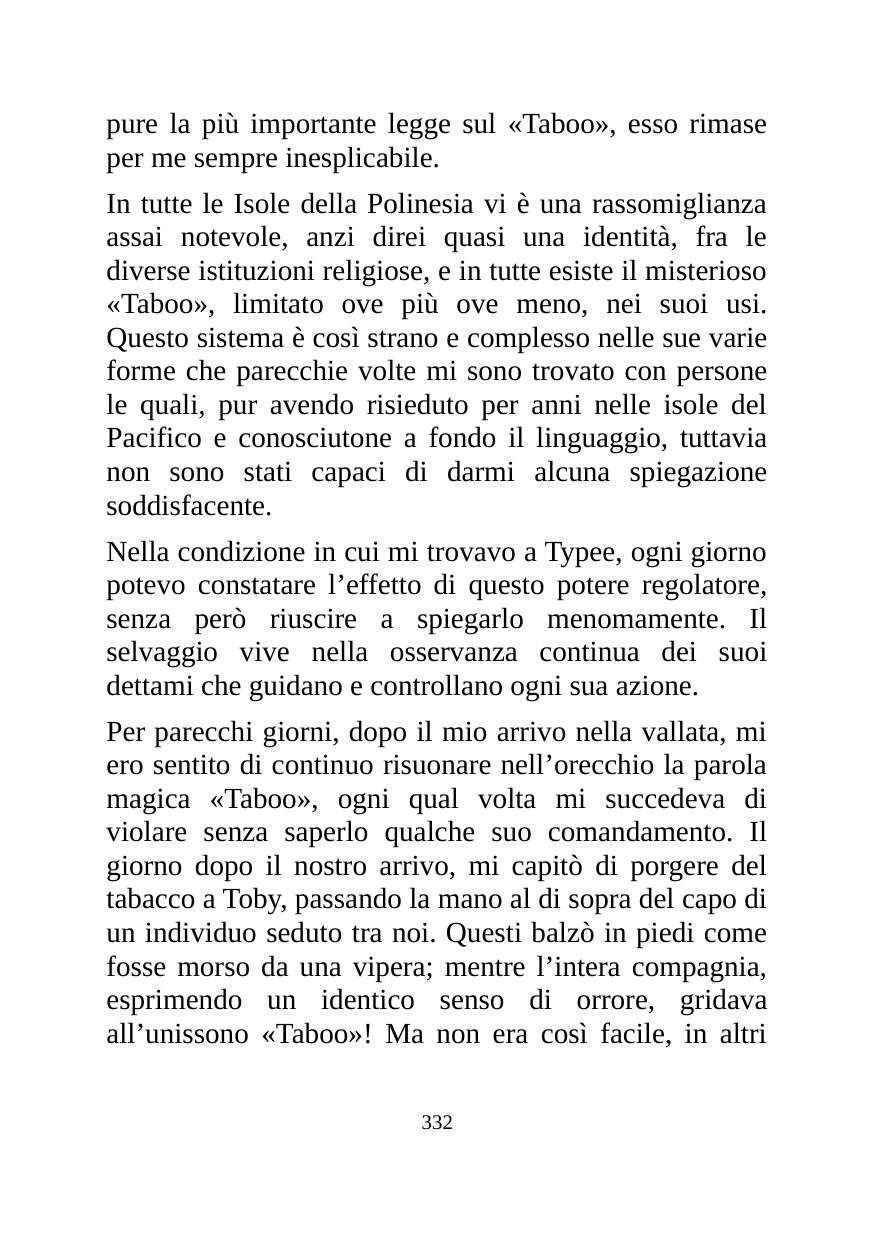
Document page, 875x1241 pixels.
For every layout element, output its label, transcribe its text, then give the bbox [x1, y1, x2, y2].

text In tutte le Isole della Polinesia vi è una rassomiglianza assai notevole, anzi direi quasi una identità, fra le diverse istituzioni religiose, e in tutte esiste il misterioso «Taboo», limitato ove più ove meno, nei suoi usi. Questo sistema è così strano e complesso nelle sue varie forme che parecchie volte mi sono trovato con persone le quali, pur avendo risieduto per anni nelle isole del Pacifico e conosciutone a fondo il linguaggio, tuttavia non sono stati capaci di darmi alcuna spiegazione soddisfacente. [106, 186, 768, 521]
text pure la più importante legge sul «Taboo», esso rimase per me sempre inesplicabile. [106, 106, 768, 173]
text Nella condizione in cui mi trovavo a Typee, ogni giorno potevo constatare l’effetto di questo potere regolatore, senza però riuscire a spiegarlo menomamente. Il selvaggio vive nella osservanza continua dei suoi dettami che guidano e controllano ogni sua azione. [106, 534, 768, 701]
text Per parecchi giorni, dopo il mio arrivo nella vallata, mi ero sentito di continuo risuonare nell’orecchio la parola magica «Taboo», ogni qual volta mi succedeva di violare senza saperlo qualche suo comandamento. Il giorno dopo il nostro arrivo, mi capitò di porgere del tabacco a Toby, passando la mano al di sopra del capo di un individuo seduto tra noi. Questi balzò in piedi come fosse morso da una vipera; mentre l’intera compagnia, esprimendo un identico senso di orrore, gridava all’unissono «Taboo»! Ma non era così facile, in altri [106, 714, 768, 1049]
